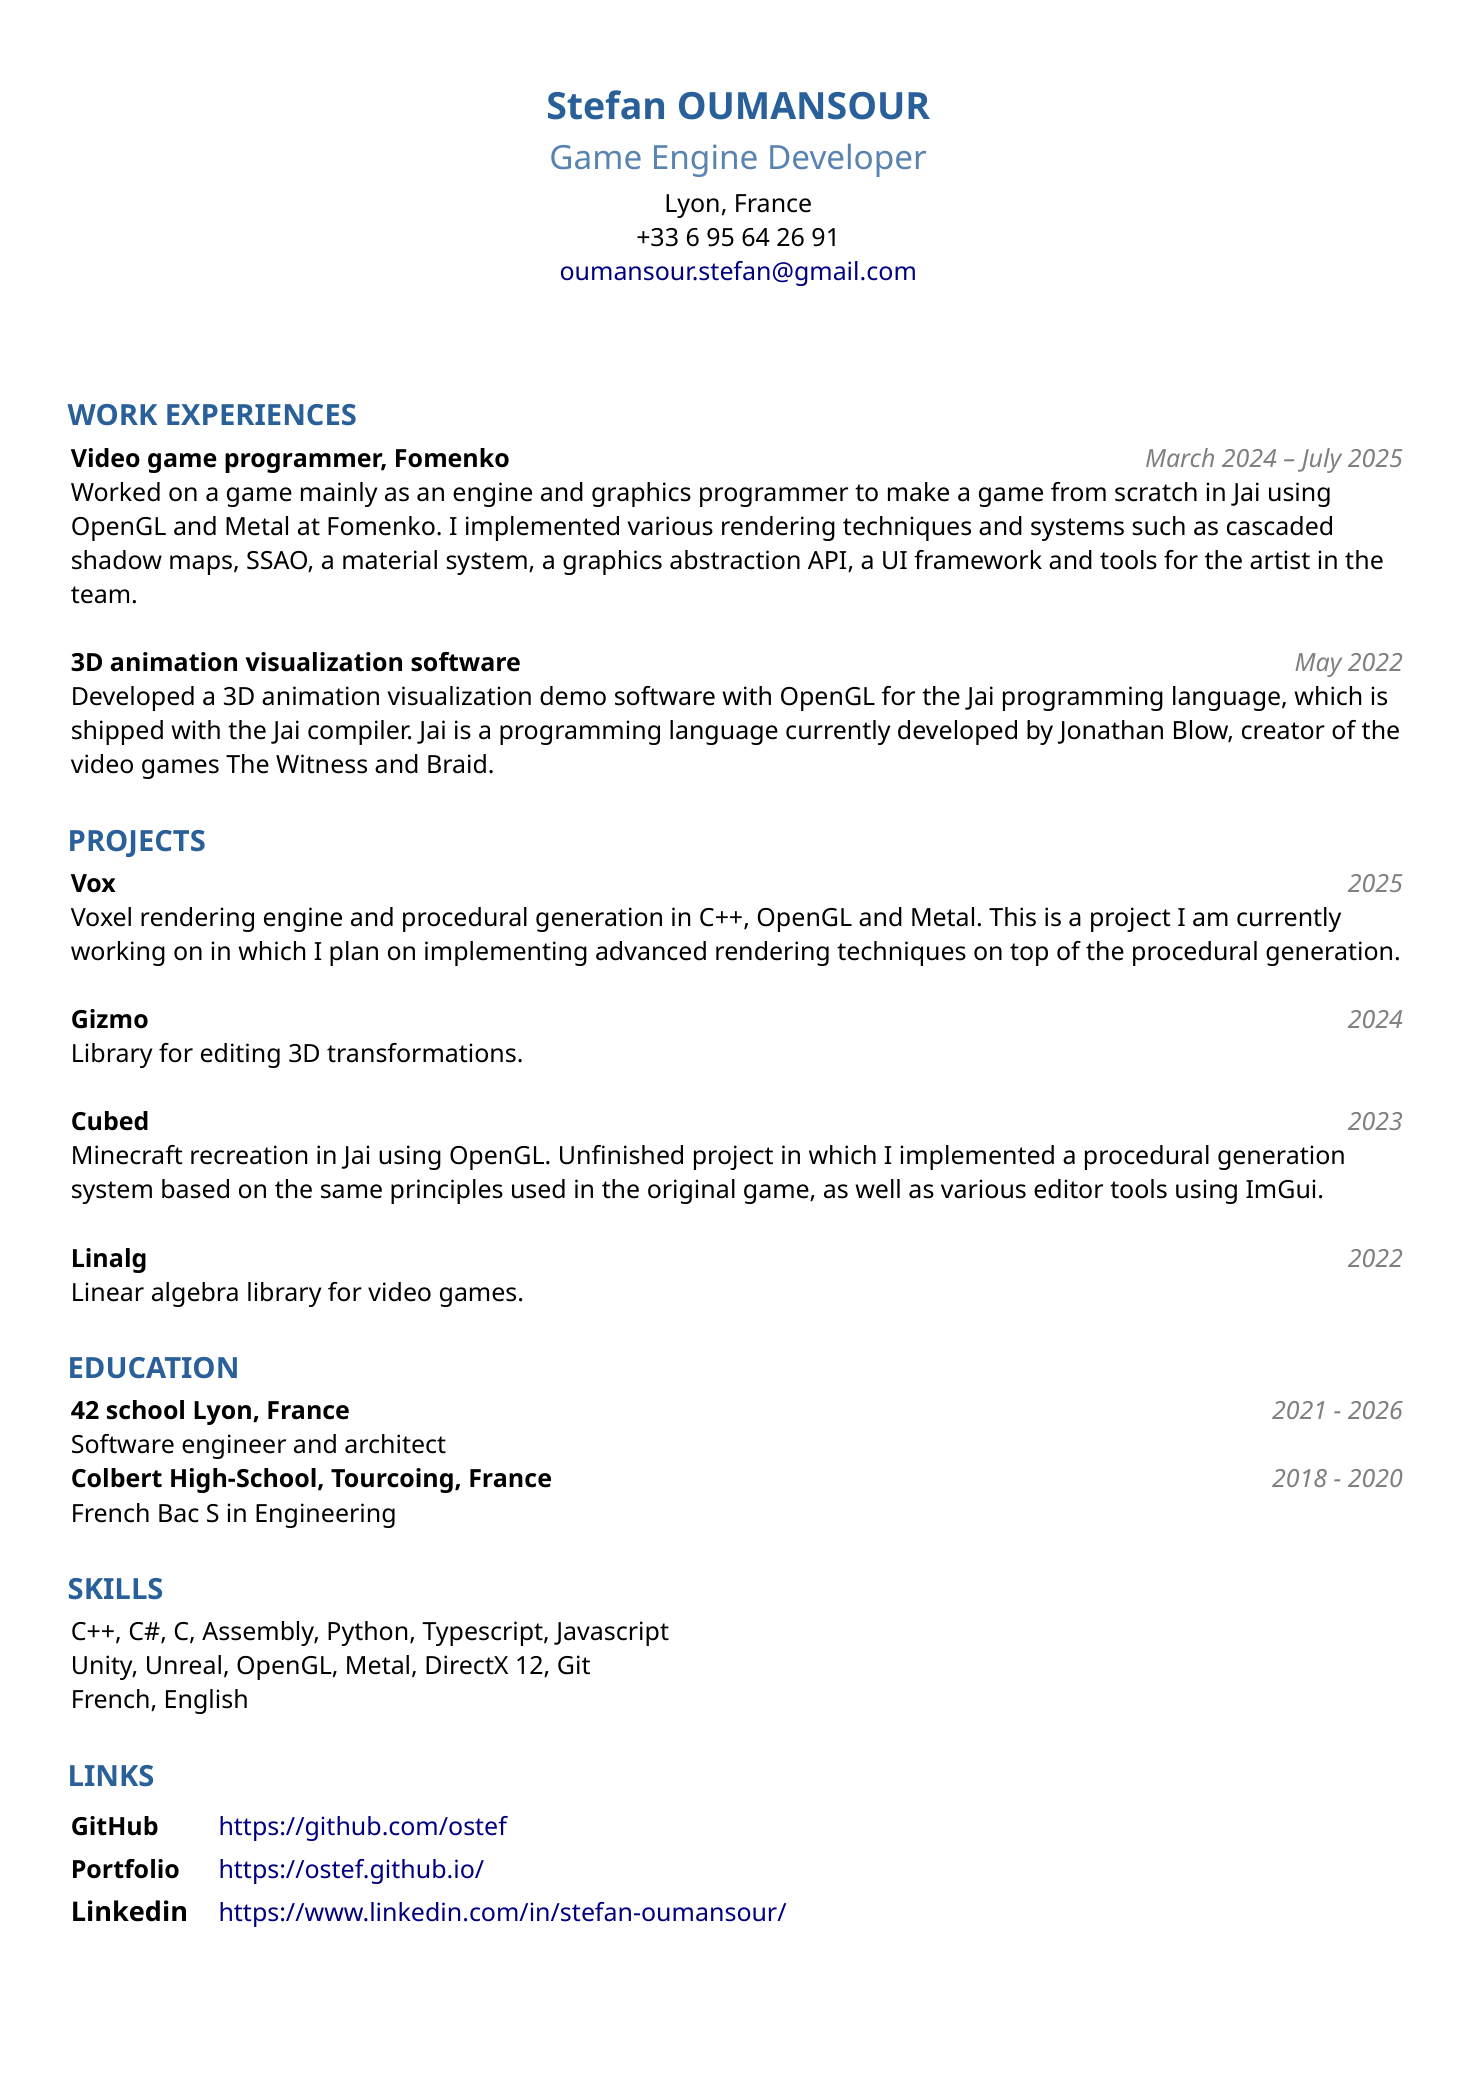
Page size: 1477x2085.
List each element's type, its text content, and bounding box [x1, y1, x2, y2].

subtitle EDUCATION [67, 1347, 1406, 1387]
text Lyon, France [71, 185, 1406, 219]
table_header 42 school Lyon, France [71, 1393, 975, 1427]
text Library for editing 3D transformations. [71, 1036, 1406, 1070]
subtitle Game Engine Developer [71, 134, 1406, 179]
subtitle Portfolio https://ostef.github.io/ [71, 1847, 1406, 1887]
subtitle SKILLS [67, 1568, 1406, 1608]
text French Bac S in Engineering [71, 1495, 1406, 1529]
table_header Vox [71, 866, 975, 899]
text Linear algebra library for video games. [71, 1274, 1406, 1308]
table_header 2018 - 2020 [975, 1461, 1406, 1495]
table_header Linalg [71, 1240, 975, 1274]
text C++, C#, C, Assembly, Python, Typescript, Javascript [71, 1614, 1406, 1648]
subtitle WORK EXPERIENCES [67, 394, 1406, 434]
table_header 2023 [975, 1104, 1406, 1138]
text Minecraft recreation in Jai using OpenGL. Unfinished project in which I implemented a procedural generation system based on the same principles used in the original game, as well as various editor tools using ImGui. [71, 1138, 1406, 1206]
table_header Cubed [71, 1104, 975, 1138]
subtitle LINKS [67, 1755, 1406, 1795]
table_header Gizmo [71, 1002, 975, 1036]
table_header 2022 [975, 1240, 1406, 1274]
text +33 6 95 64 26 91 [71, 219, 1406, 253]
text French, English [71, 1682, 1406, 1716]
table_header 2025 [975, 866, 1406, 899]
subtitle PROJECTS [67, 820, 1406, 859]
subtitle Linkedin https://www.linkedin.com/in/stefan-oumansour/ [71, 1890, 1406, 1929]
table_header 2024 [975, 1002, 1406, 1036]
text Developed a 3D animation visualization demo software with OpenGL for the Jai programming language, which is shipped with the Jai compiler. Jai is a programming language currently developed by Jonathan Blow, creator of the video games The Witness and Braid. [71, 679, 1406, 781]
table_header 2021 - 2026 [975, 1393, 1406, 1427]
text Software engineer and architect [71, 1427, 1406, 1461]
table_header 3D animation visualization software [71, 645, 975, 679]
table_header Video game programmer, Fomenko [71, 440, 975, 474]
title Stefan OUMANSOUR [71, 79, 1406, 131]
text Unity, Unreal, OpenGL, Metal, DirectX 12, Git [71, 1648, 1406, 1682]
text Voxel rendering engine and procedural generation in C++, OpenGL and Metal. This is a project I am currently working on in which I plan on implementing advanced rendering techniques on top of the procedural generation. [71, 899, 1406, 968]
table_header March 2024 – July 2025 [975, 440, 1406, 474]
text oumansour.stefan@gmail.com [71, 253, 1406, 287]
table_header Colbert High-School, Tourcoing, France [71, 1461, 975, 1495]
text Worked on a game mainly as an engine and graphics programmer to make a game from scratch in Jai using OpenGL and Metal at Fomenko. I implemented various rendering techniques and systems such as cascaded shadow maps, SSAO, a material system, a graphics abstraction API, a UI framework and tools for the artist in the team. [71, 474, 1406, 611]
subtitle GitHub https://github.com/ostef [71, 1804, 1406, 1844]
table_header May 2022 [975, 645, 1406, 679]
